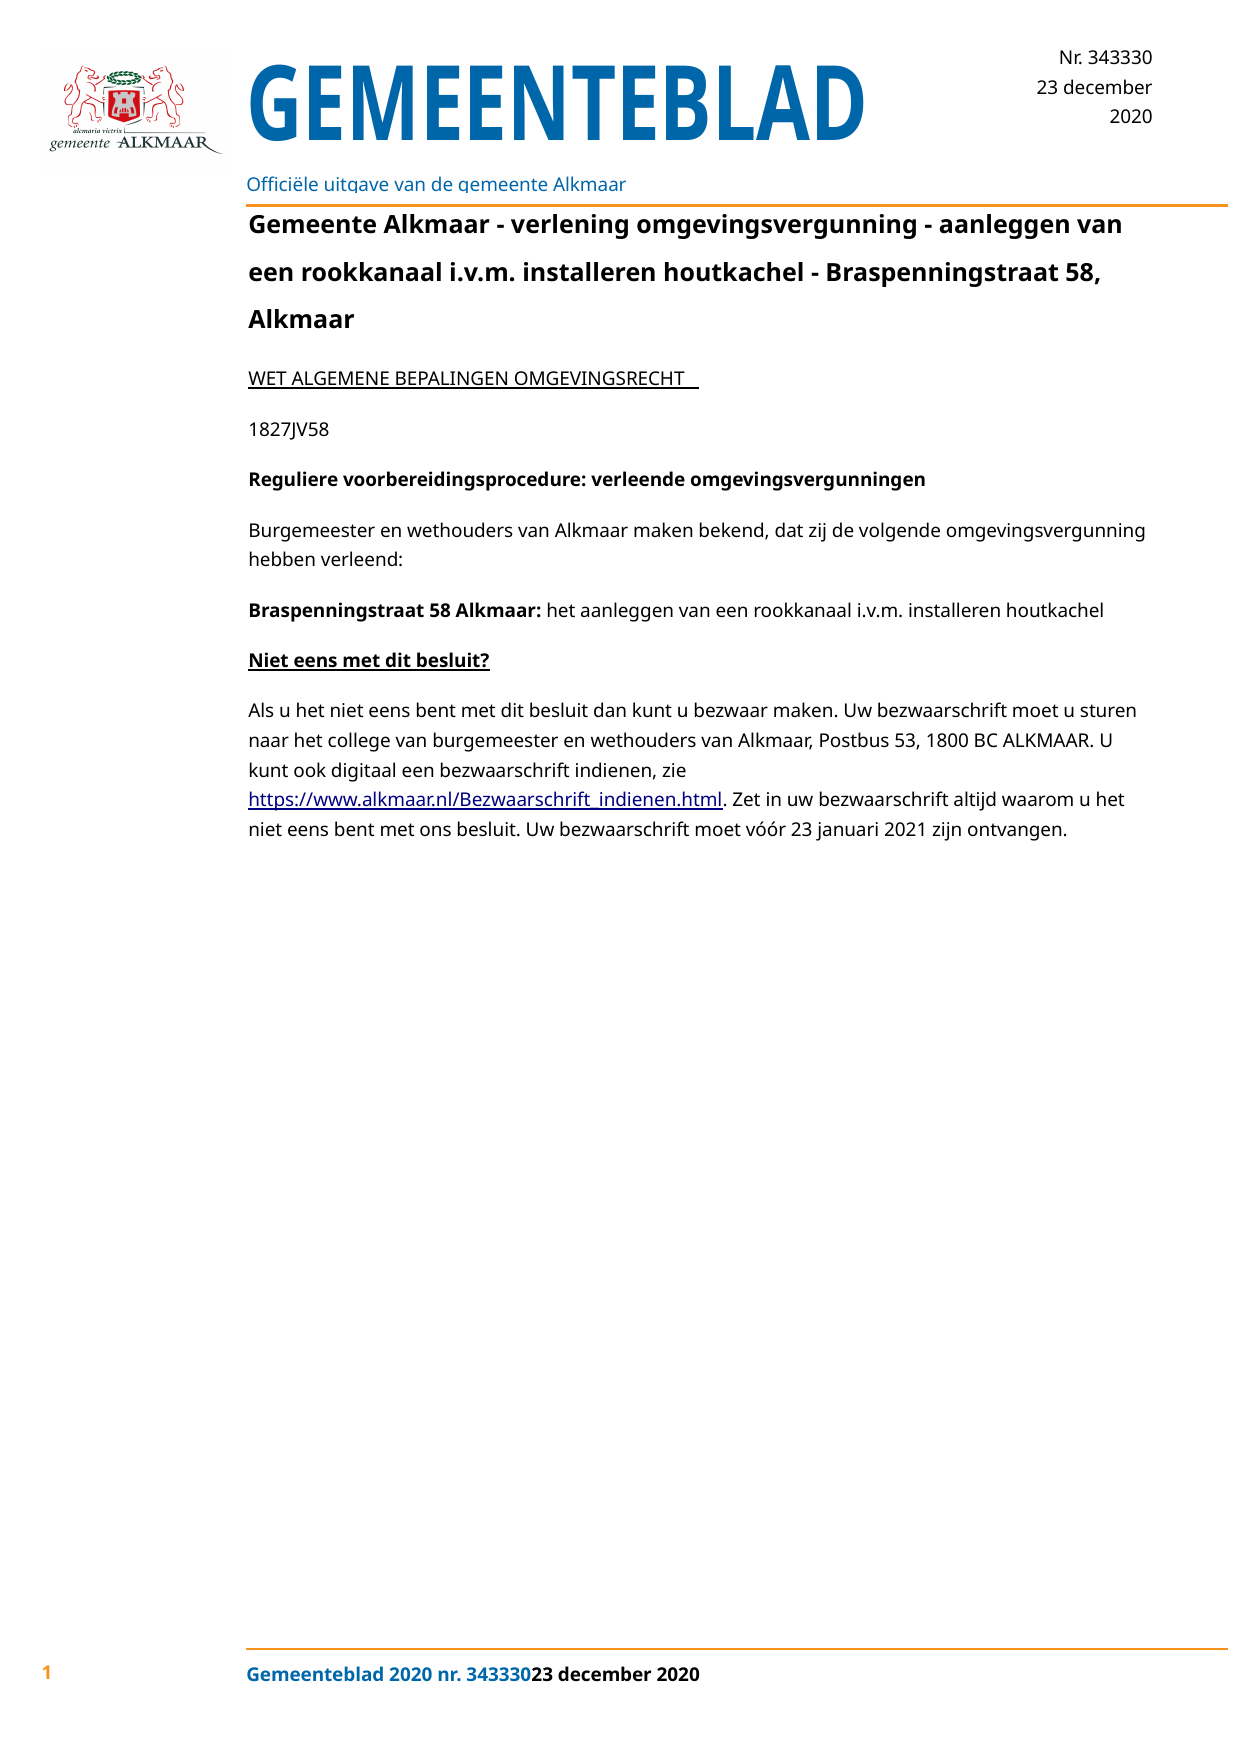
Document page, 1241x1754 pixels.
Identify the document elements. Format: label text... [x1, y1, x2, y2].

text Gemeente Alkmaar - verlening omgevingsvergunning - aanleggen van een rookkanaal i.v.m. installeren houtkachel - Braspenningstraat 58, Alkmaar [248, 207, 1152, 336]
text Niet eens met dit besluit? [248, 647, 1152, 673]
text WET ALGEMENE BEPALINGEN OMGEVINGSRECHT [248, 366, 1152, 391]
text Braspenningstraat 58 Alkmaar: het aanleggen van een rookkanaal i.v.m. installeren houtkachel [248, 597, 1152, 622]
text Burgemeester en wethouders van Alkmaar maken bekend, dat zij de volgende omgevingsvergunning hebben verleend: [248, 517, 1152, 572]
text Als u het niet eens bent met dit besluit dan kunt u bezwaar maken. Uw bezwaarschrift moet u sturen naar het college van burgemeester en wethouders van Alkmaar, Postbus 53, 1800 BC ALKMAAR. U kunt ook digitaal een bezwaarschrift indienen, zie https://www.alkmaar.nl/Bezwaarschrift_indienen.html. Zet in uw bezwaarschrift altijd waarom u het niet eens bent met ons besluit. Uw bezwaarschrift moet vóór 23 januari 2021 zijn ontvangen. [248, 698, 1152, 842]
text Reguliere voorbereidingsprocedure: verleende omgevingsvergunningen [248, 466, 1152, 492]
picture [41, 47, 231, 172]
text 1827JV58 [248, 416, 1152, 442]
